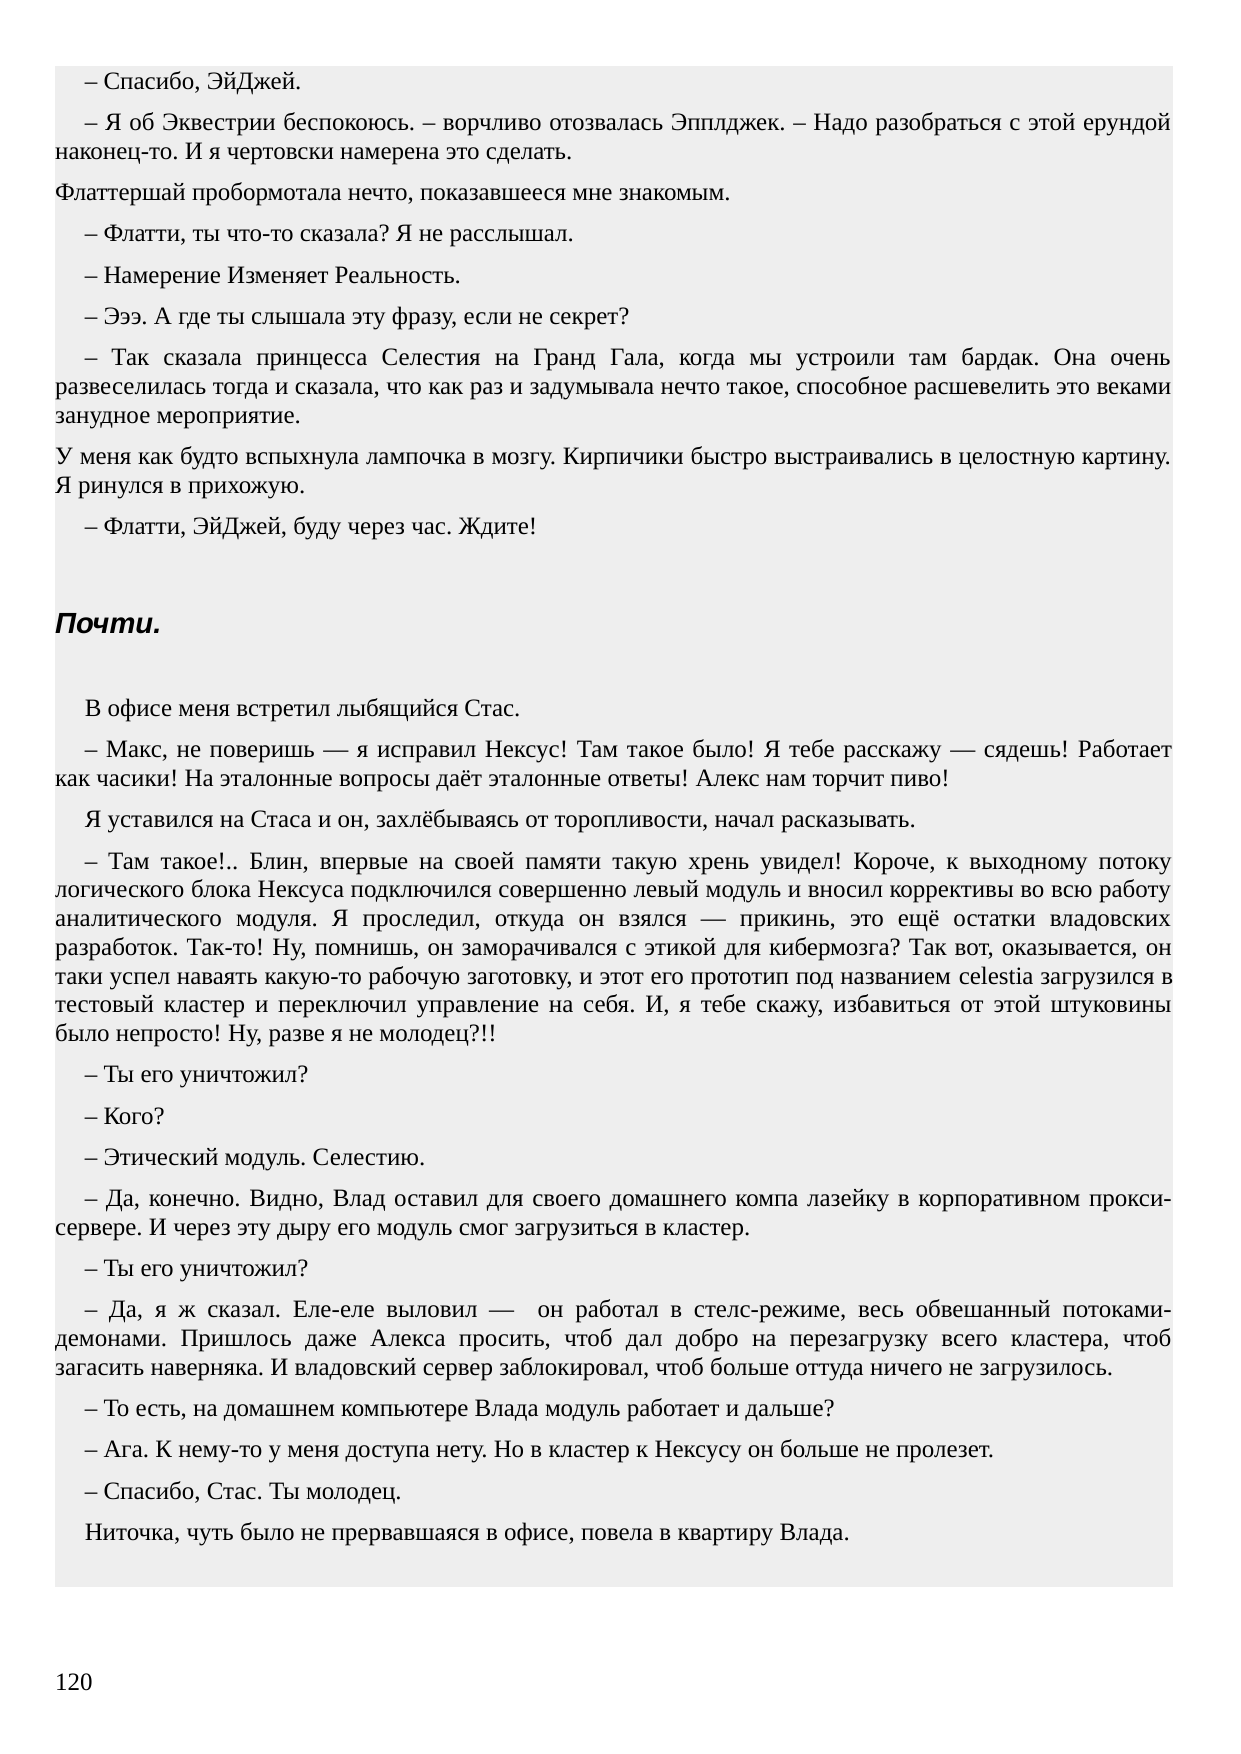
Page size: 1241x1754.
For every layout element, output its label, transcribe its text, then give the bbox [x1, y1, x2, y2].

text – Да, я ж сказал. Еле-еле выловил — он работал в стелс-режиме, весь обвешанный потоками-демонами. Пришлось даже Алекса просить, чтоб дал добро на перезагрузку всего кластера, чтоб загасить наверняка. И владовский сервер заблокировал, чтоб больше оттуда ничего не загрузилось. [55, 1294, 1173, 1381]
text – Я об Эквестрии беспокоюсь. – ворчливо отозвалась Эпплджек. – Надо разобраться с этой ерундой наконец-то. И я чертовски намерена это сделать. [55, 107, 1173, 165]
text – Там такое!.. Блин, впервые на своей памяти такую хрень увидел! Короче, к выходному потоку логического блока Нексуса подключился совершенно левый модуль и вносил коррективы во всю работу аналитического модуля. Я проследил, откуда он взялся — прикинь, это ещё остатки владовских разработок. Так-то! Ну, помнишь, он заморачивался с этикой для кибермозга? Так вот, оказывается, он таки успел наваять какую-то рабочую заготовку, и этот его прототип под названием celestia загрузился в тестовый кластер и переключил управление на себя. И, я тебе скажу, избавиться от этой штуковины было непросто! Ну, разве я не молодец?!! [55, 846, 1173, 1047]
text – Макс, не поверишь — я исправил Нексус! Там такое было! Я тебе расскажу — сядешь! Работает как часики! На эталонные вопросы даёт эталонные ответы! Алекс нам торчит пиво! [55, 734, 1173, 792]
text – То есть, на домашнем компьютере Влада модуль работает и дальше? [55, 1393, 1173, 1422]
text – Ага. К нему-то у меня доступа нету. Но в кластер к Нексусу он больше не пролезет. [55, 1434, 1173, 1463]
text Ниточка, чуть было не прервавшаяся в офисе, повела в квартиру Влада. [55, 1517, 1173, 1546]
text – Этический модуль. Селестию. [55, 1142, 1173, 1171]
text – Спасибо, Стас. Ты молодец. [55, 1476, 1173, 1504]
subtitle Почти. [55, 606, 1173, 639]
text – Да, конечно. Видно, Влад оставил для своего домашнего компа лазейку в корпоративном прокси-сервере. И через эту дыру его модуль смог загрузиться в кластер. [55, 1183, 1173, 1241]
list Флаттершай пробормотала нечто, показавшееся мне знакомым. [55, 177, 1173, 206]
text В офисе меня встретил лыбящийся Стас. [55, 693, 1173, 722]
text – Так сказала принцесса Селестия на Гранд Гала, когда мы устроили там бардак. Она очень развеселилась тогда и сказала, что как раз и задумывала нечто такое, способное расшевелить это веками занудное мероприятие. [55, 342, 1173, 428]
text – Эээ. А где ты слышала эту фразу, если не секрет? [55, 301, 1173, 330]
text – Спасибо, ЭйДжей. [55, 66, 1173, 95]
list У меня как будто вспыхнула лампочка в мозгу. Кирпичики быстро выстраивались в целостную картину. Я ринулся в прихожую. [55, 441, 1173, 498]
text – Ты его уничтожил? [55, 1059, 1173, 1088]
text – Флатти, ты что-то сказала? Я не расслышал. [55, 218, 1173, 247]
text – Кого? [55, 1101, 1173, 1129]
text – Ты его уничтожил? [55, 1253, 1173, 1282]
text Я уставился на Стаса и он, захлёбываясь от торопливости, начал расказывать. [55, 804, 1173, 833]
text – Намерение Изменяет Реальность. [55, 260, 1173, 288]
text – Флатти, ЭйДжей, буду через час. Ждите! [55, 511, 1173, 540]
